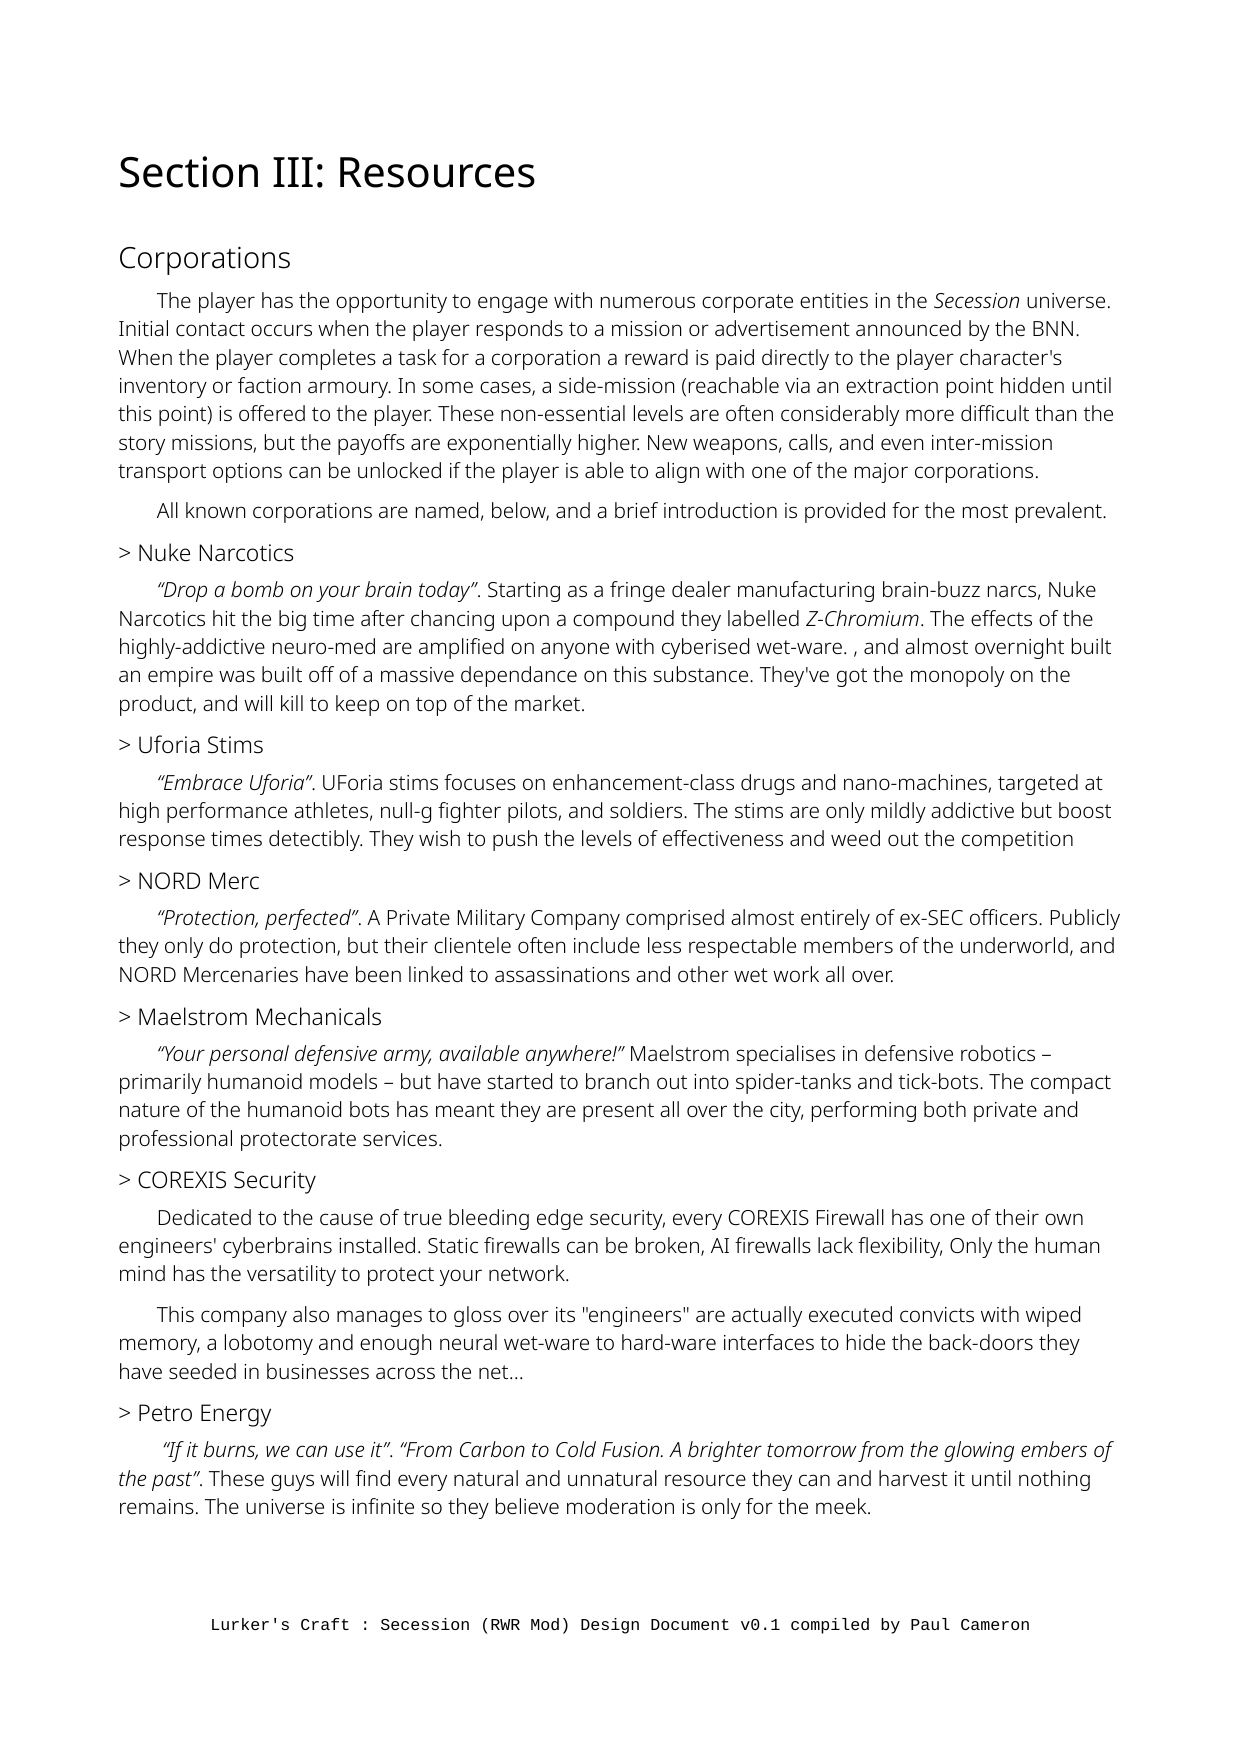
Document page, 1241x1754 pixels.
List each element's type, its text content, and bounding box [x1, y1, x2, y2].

text All known corporations are named, below, and a brief introduction is provided for the most prevalent. [118, 497, 1122, 525]
text Dedicated to the cause of true bleeding edge security, every COREXIS Firewall has one of their own engineers' cyberbrains installed. Static firewalls can be broken, AI firewalls lack flexibility, Only the human mind has the versatility to protect your network. [118, 1203, 1122, 1288]
subtitle > COREXIS Security [118, 1164, 1122, 1196]
subtitle > Uforia Stims [118, 729, 1122, 761]
text This company also manages to gloss over its "engineers" are actually executed convicts with wiped memory, a lobotomy and enough neural wet-ware to hard-ware interfaces to hide the back-doors they have seeded in businesses across the net... [118, 1300, 1122, 1385]
text “Drop a bomb on your brain today”. Starting as a fringe dealer manufacturing brain-buzz narcs, Nuke Narcotics hit the big time after chancing upon a compound they labelled Z-Chromium. The effects of the highly-addictive neuro-med are amplified on anyone with cyberised wet-ware. , and almost overnight built an empire was built off of a massive dependance on this substance. They've got the monopoly on the product, and will kill to keep on top of the market. [118, 575, 1122, 717]
text “Protection, perfected”. A Private Military Company comprised almost entirely of ex-SEC officers. Publicly they only do protection, but their clientele often include less respectable members of the underworld, and NORD Mercenaries have been linked to assassinations and other wet work all over. [118, 903, 1122, 988]
subtitle Section III: Resources [118, 143, 1122, 200]
subtitle > NORD Merc [118, 865, 1122, 896]
text The player has the opportunity to engage with numerous corporate entities in the Secession universe. Initial contact occurs when the player responds to a mission or advertisement announced by the BNN. When the player completes a task for a corporation a reward is paid directly to the player character's inventory or faction armoury. In some cases, a side-mission (reachable via an extraction point hidden until this point) is offered to the player. These non-essential levels are often considerably more difficult than the story missions, but the payoffs are exponentially higher. New weapons, calls, and even inter-mission transport options can be unlocked if the player is able to align with one of the major corporations. [118, 286, 1122, 485]
subtitle Corporations [118, 237, 1122, 277]
text “Embrace Uforia”. UForia stims focuses on enhancement-class drugs and nano-machines, targeted at high performance athletes, null-g fighter pilots, and soldiers. The stims are only mildly addictive but boost response times detectibly. They wish to push the levels of effectiveness and weed out the competition [118, 768, 1122, 853]
text “If it burns, we can use it”. “From Carbon to Cold Fusion. A brighter tomorrow from the glowing embers of the past”. These guys will find every natural and unnatural resource they can and harvest it until nothing remains. The universe is infinite so they believe moderation is only for the meek. [118, 1435, 1122, 1521]
subtitle > Maelstrom Mechanicals [118, 1000, 1122, 1032]
text “Your personal defensive army, available anywhere!” Maelstrom specialises in defensive robotics – primarily humanoid models – but have started to branch out into spider-tanks and tick-bots. The compact nature of the humanoid bots has meant they are present all over the city, performing both private and professional protectorate services. [118, 1039, 1122, 1152]
subtitle > Nuke Narcotics [118, 537, 1122, 568]
subtitle > Petro Energy [118, 1397, 1122, 1428]
